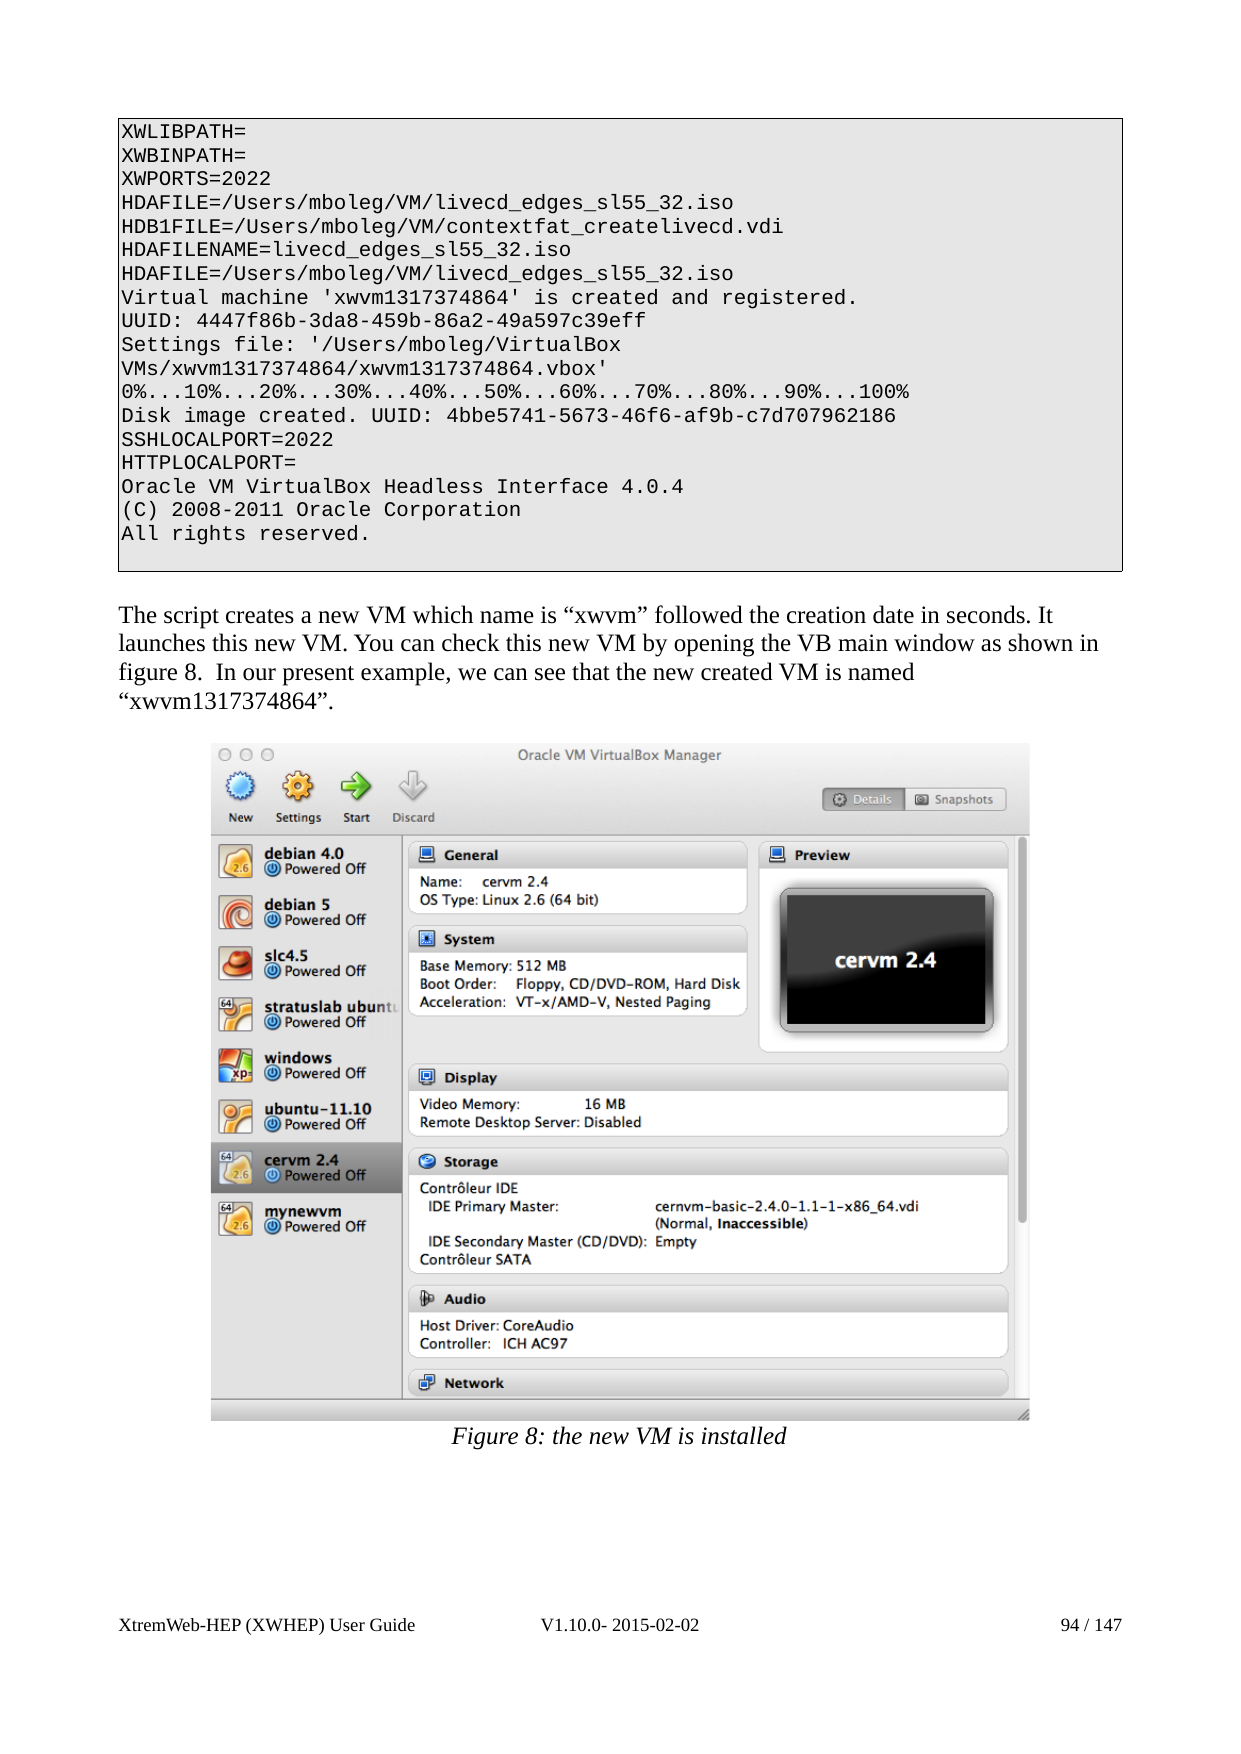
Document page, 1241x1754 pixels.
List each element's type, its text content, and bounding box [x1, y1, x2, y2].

text (C) 2008-2011 Oracle Corporation [119, 496, 1122, 520]
text XWPORTS=2022 [119, 165, 1122, 189]
text HDAFILE=/Users/mboleg/VM/livecd_edges_sl55_32.iso [119, 260, 1122, 284]
text UUID: 4447f86b-3da8-459b-86a2-49a597c39eff [119, 307, 1122, 331]
text Virtual machine 'xwvm1317374864' is created and registered. [119, 284, 1122, 307]
text Figure 8: the new VM is installed [211, 1421, 1029, 1450]
text HTTPLOCALPORT= [119, 449, 1122, 473]
text 0%...10%...20%...30%...40%...50%...60%...70%...80%...90%...100% [119, 378, 1122, 402]
text HDB1FILE=/Users/mboleg/VM/contextfat_createlivecd.vdi [119, 213, 1122, 236]
text The script creates a new VM which name is “xwvm” followed the creation date in seconds. It launches this new VM. You can check this new VM by opening the VB main window as shown in figure 8. In our present example, we can see that the new created VM is named “xwvm1317374864”. [118, 600, 1122, 715]
text HDAFILE=/Users/mboleg/VM/livecd_edges_sl55_32.iso [119, 189, 1122, 213]
text XWBINPATH= [119, 142, 1122, 165]
text HDAFILENAME=livecd_edges_sl55_32.iso [119, 236, 1122, 260]
text Disk image created. UUID: 4bbe5741-5673-46f6-af9b-c7d707962186 [119, 402, 1122, 426]
text All rights reserved. [119, 520, 1122, 544]
text Settings file: '/Users/mboleg/VirtualBox VMs/xwvm1317374864/xwvm1317374864.vbox' [119, 331, 1122, 378]
text XWLIBPATH= [119, 119, 1122, 142]
text SSHLOCALPORT=2022 [119, 426, 1122, 449]
text Oracle VM VirtualBox Headless Interface 4.0.4 [119, 473, 1122, 496]
picture [210, 743, 1030, 1421]
